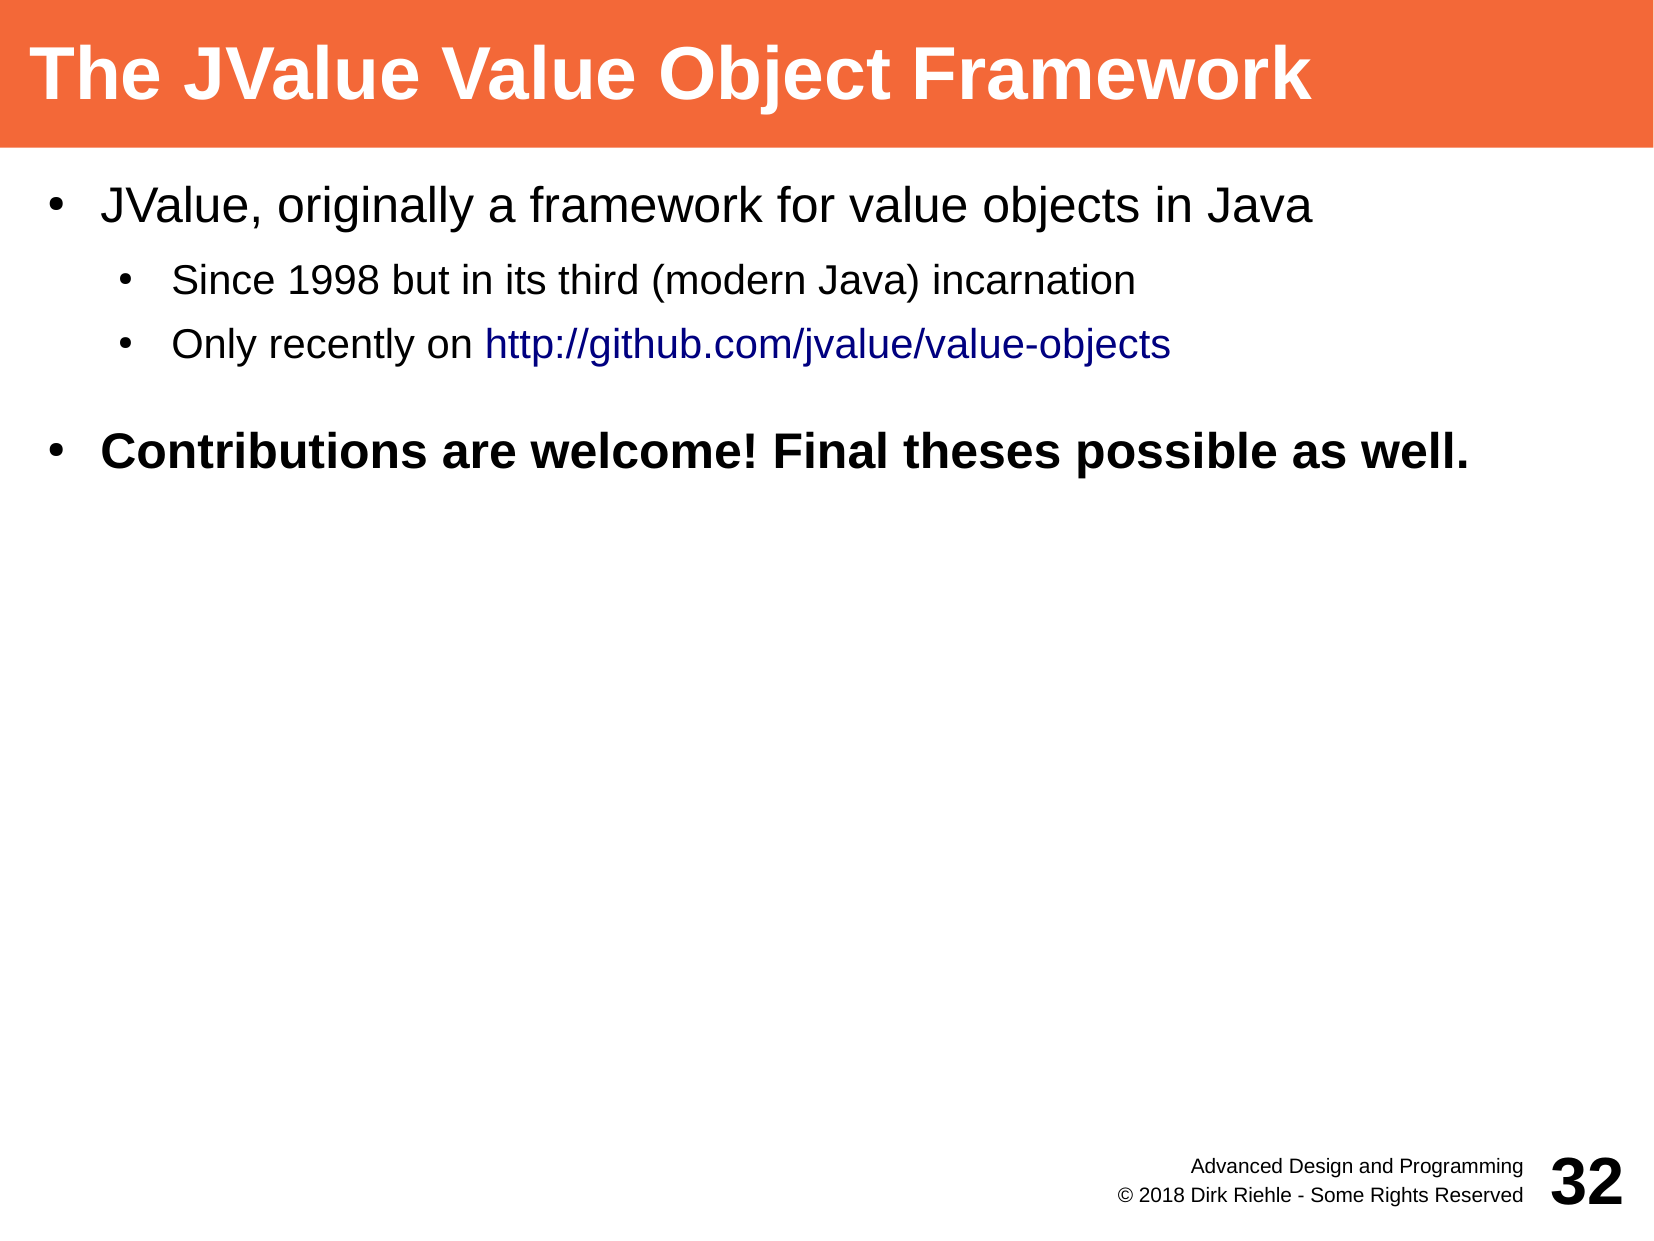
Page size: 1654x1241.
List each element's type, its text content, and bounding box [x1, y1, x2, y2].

list JValue, originally a framework for value objects in Java Since 1998 but in its third (modern Java) incarnation Only recently on http://github.com/jvalue/value-objects Contributions are welcome! Final theses possible as well. [29, 177, 1625, 1063]
title The JValue Value Object Framework [0, 0, 1654, 148]
